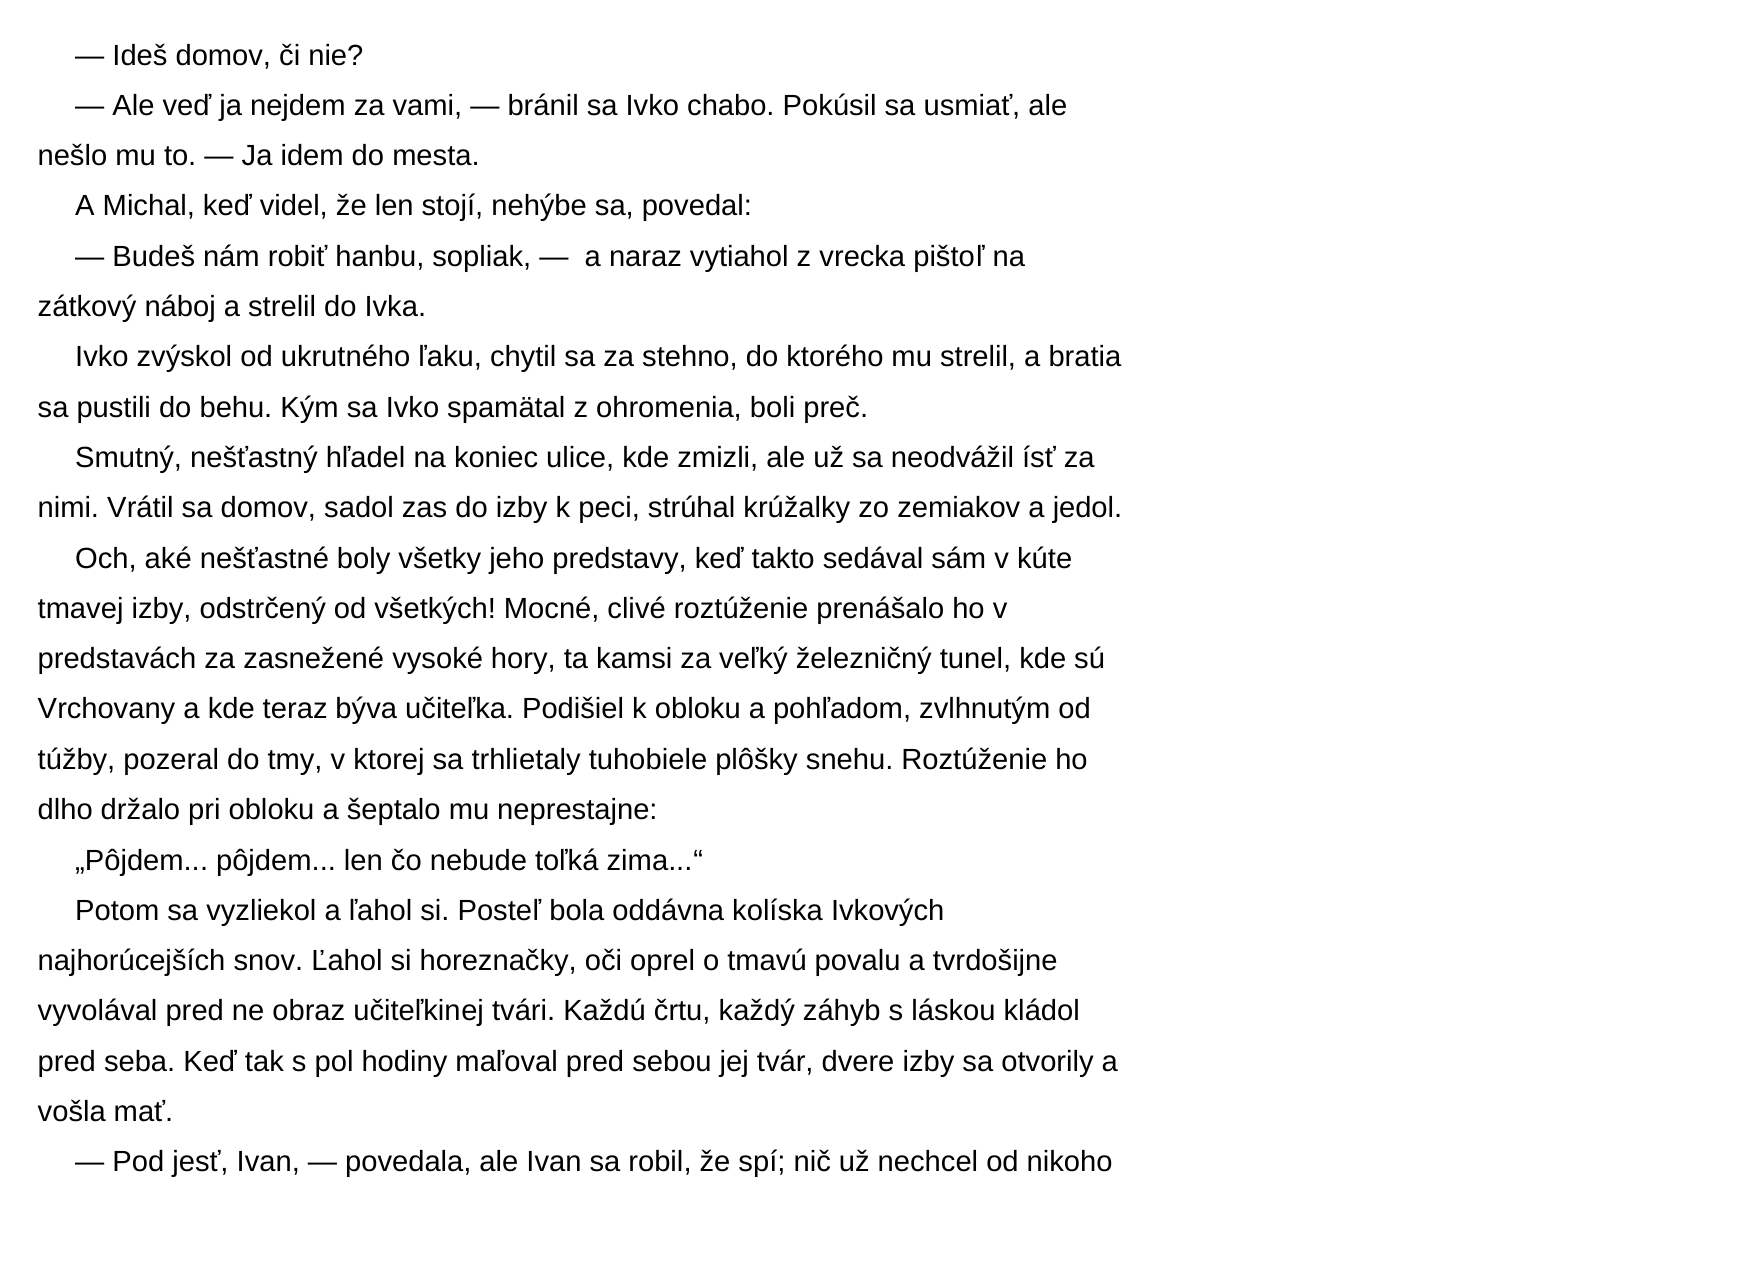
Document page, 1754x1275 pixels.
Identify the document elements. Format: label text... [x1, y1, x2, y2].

text Potom sa vyzliekol a ľahol si. Posteľ bola oddávna kolíska Ivkových najhorúcejších snov. Ľahol si horeznačky, oči oprel o tmavú povalu a tvrdošijne vyvolával pred ne obraz učiteľkinej tvári. Každú črtu, každý záhyb s láskou kládol pred seba. Keď tak s pol hodiny maľoval pred sebou jej tvár, dvere izby sa otvorily a vošla mať. [37, 893, 1130, 1128]
text — Ale veď ja nejdem za vami, — bránil sa Ivko chabo. Pokúsil sa usmiať, ale nešlo mu to. — Ja idem do mesta. [37, 88, 1130, 172]
text Smutný, nešťastný hľadel na koniec ulice, kde zmizli, ale už sa neodvážil ísť za nimi. Vrátil sa domov, sadol zas do izby k peci, strúhal krúžalky zo zemiakov a jedol. [37, 440, 1130, 524]
text A Michal, keď videl, že len stojí, nehýbe sa, povedal: [37, 188, 1130, 222]
text Ivko zvýskol od ukrutného ľaku, chytil sa za stehno, do ktorého mu strelil, a bratia sa pustili do behu. Kým sa Ivko spamätal z ohromenia, boli preč. [37, 339, 1130, 423]
text Och, aké nešťastné boly všetky jeho predstavy, keď takto sedával sám v kúte tmavej izby, odstrčený od všetkých! Mocné, clivé roztúženie prenášalo ho v predstavách za zasnežené vysoké hory, ta kamsi za veľký železničný tunel, kde sú Vrchovany a kde teraz býva učiteľka. Podišiel k obloku a pohľadom, zvlhnutým od túžby, pozeral do tmy, v ktorej sa trhlietaly tuhobiele plôšky snehu. Roztúženie ho dlho držalo pri obloku a šeptalo mu neprestajne: [37, 541, 1130, 826]
text — Budeš nám robiť hanbu, sopliak, — a naraz vytiahol z vrecka pištoľ na zátkový náboj a strelil do Ivka. [37, 239, 1130, 323]
text — Ideš domov, či nie? [37, 37, 1130, 71]
text — Pod jesť, Ivan, — povedala, ale Ivan sa robil, že spí; nič už nechcel od nikoho [37, 1144, 1130, 1178]
text „Pôjdem... pôjdem... len čo nebude toľká zima...“ [37, 842, 1130, 876]
